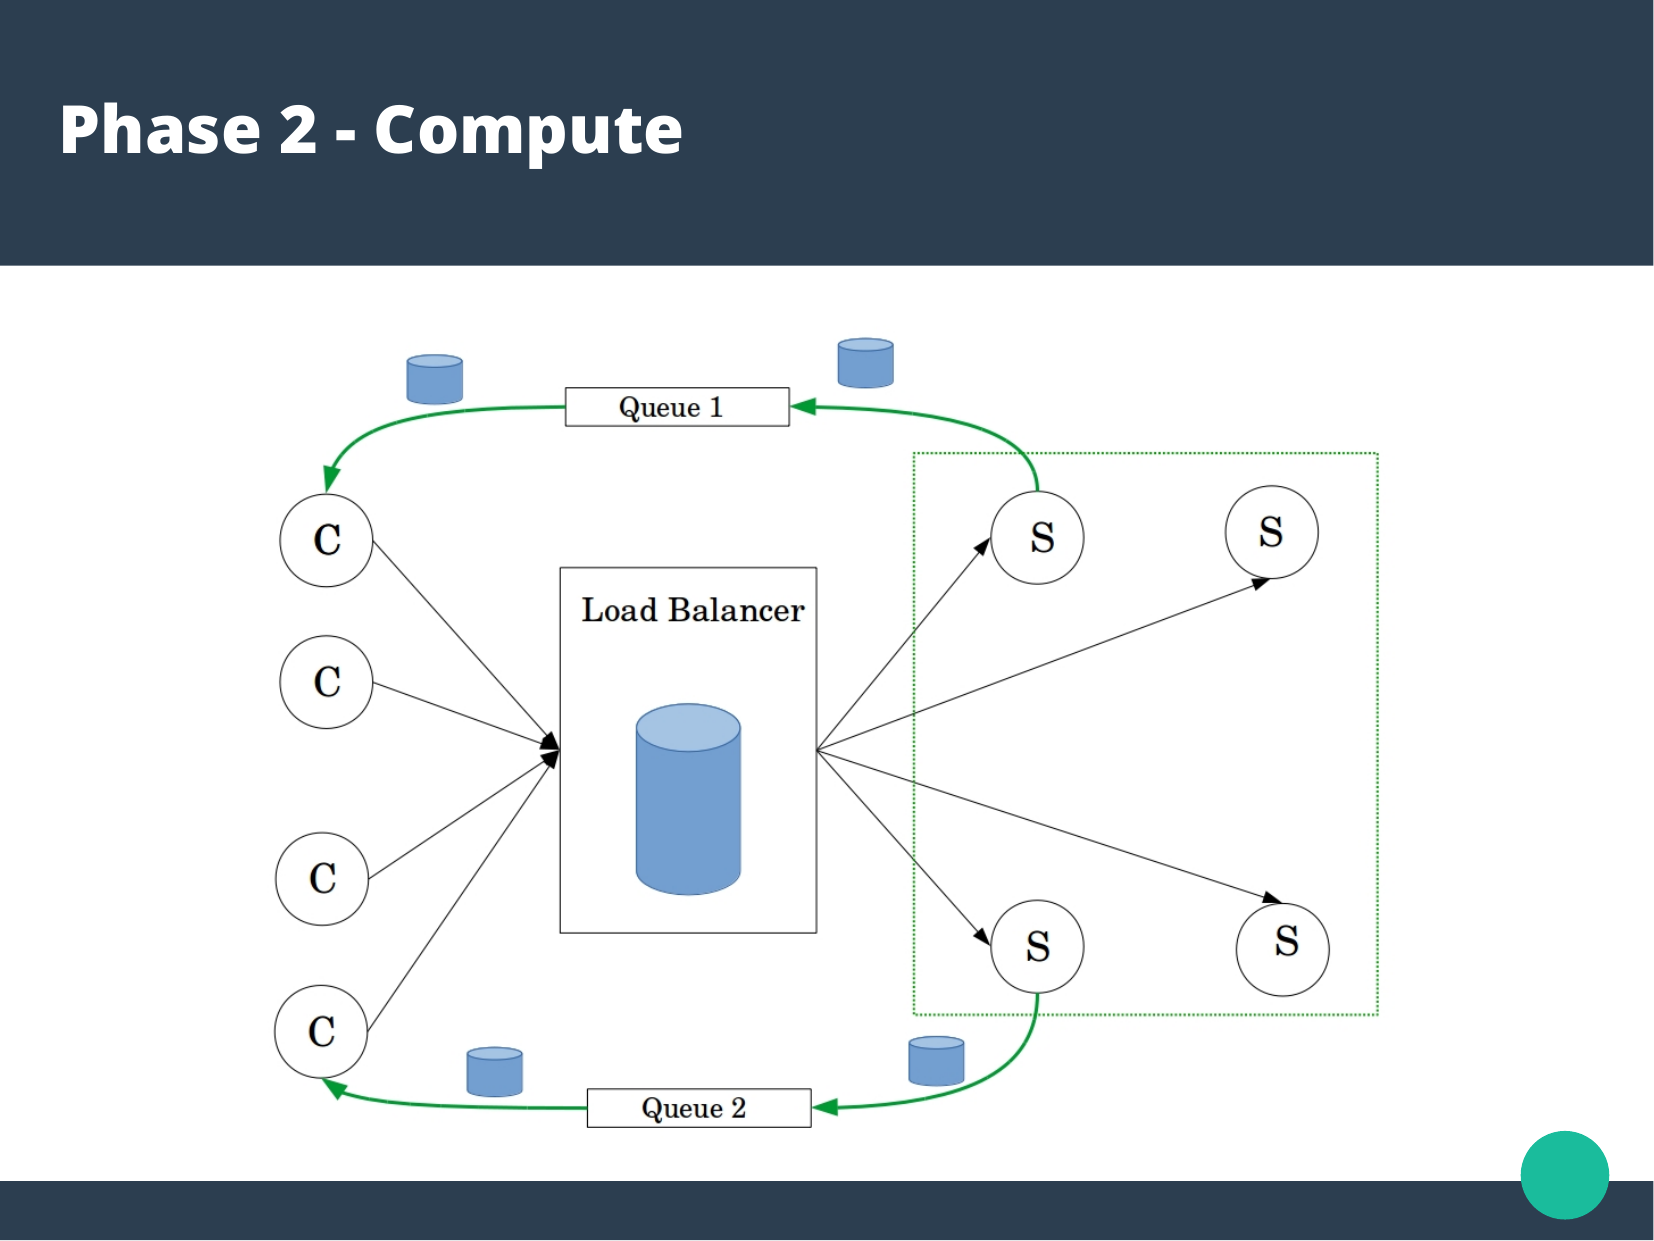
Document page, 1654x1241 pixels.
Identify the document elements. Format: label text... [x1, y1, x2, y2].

picture [195, 268, 1471, 1171]
title Phase 2 - Compute [59, 49, 1595, 207]
